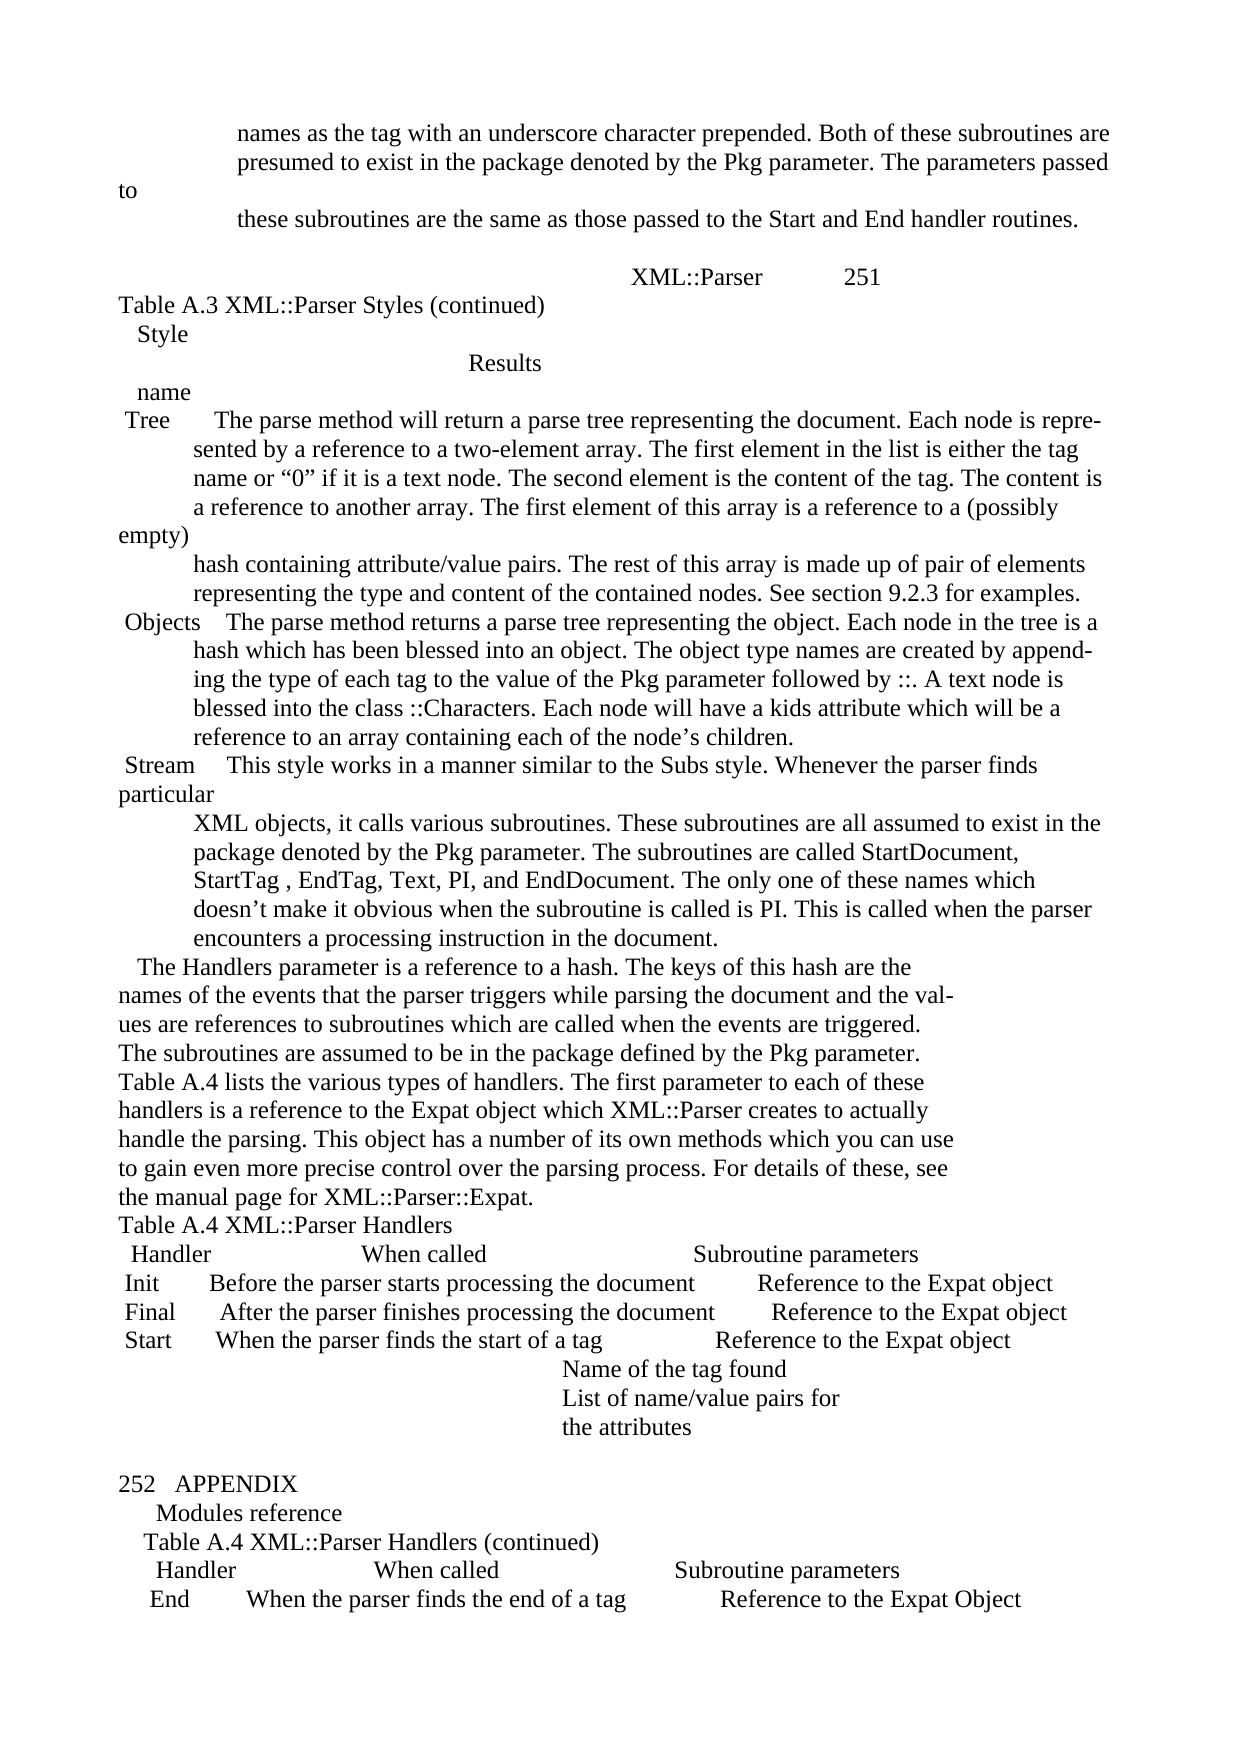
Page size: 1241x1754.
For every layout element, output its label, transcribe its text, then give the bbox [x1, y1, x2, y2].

text Init Before the parser starts processing the document Reference to the Expat object [118, 1268, 1122, 1297]
text The subroutines are assumed to be in the package defined by the Pkg parameter. [118, 1038, 1122, 1067]
text 252 APPENDIX [118, 1469, 1122, 1498]
text hash which has been blessed into an object. The object type names are created by append- [118, 636, 1122, 664]
text Final After the parser finishes processing the document Reference to the Expat object [118, 1297, 1122, 1326]
text reference to an array containing each of the node’s children. [118, 722, 1122, 751]
text sented by a reference to a two-element array. The first element in the list is either the tag [118, 434, 1122, 463]
text Tree The parse method will return a parse tree representing the document. Each node is repre- [118, 406, 1122, 434]
text Table A.4 XML::Parser Handlers (continued) [118, 1527, 1122, 1556]
text The Handlers parameter is a reference to a hash. The keys of this hash are the [118, 952, 1122, 981]
text package denoted by the Pkg parameter. The subroutines are called StartDocument, [118, 837, 1122, 866]
text ues are references to subroutines which are called when the events are triggered. [118, 1009, 1122, 1038]
text presumed to exist in the package denoted by the Pkg parameter. The parameters passed to [118, 147, 1122, 204]
text Handler When called Subroutine parameters [118, 1556, 1122, 1584]
text Table A.4 XML::Parser Handlers [118, 1211, 1122, 1239]
text Results [118, 348, 1122, 377]
text Table A.3 XML::Parser Styles (continued) [118, 291, 1122, 319]
text a reference to another array. The first element of this array is a reference to a (possibly empty) [118, 492, 1122, 549]
text name or “0” if it is a text node. The second element is the content of the tag. The content is [118, 463, 1122, 492]
text Table A.4 lists the various types of handlers. The first parameter to each of these [118, 1067, 1122, 1096]
text XML objects, it calls various subroutines. These subroutines are all assumed to exist in the [118, 808, 1122, 837]
text doesn’t make it obvious when the subroutine is called is PI. This is called when the parser [118, 894, 1122, 923]
text these subroutines are the same as those passed to the Start and End handler routines. [118, 204, 1122, 233]
text XML::Parser 251 [118, 262, 1122, 291]
text Stream This style works in a manner similar to the Subs style. Whenever the parser finds particular [118, 751, 1122, 808]
text representing the type and content of the contained nodes. See section 9.2.3 for examples. [118, 578, 1122, 607]
text ing the type of each tag to the value of the Pkg parameter followed by ::. A text node is [118, 664, 1122, 693]
text handle the parsing. This object has a number of its own methods which you can use [118, 1124, 1122, 1153]
text to gain even more precise control over the parsing process. For details of these, see [118, 1153, 1122, 1182]
text Style [118, 319, 1122, 348]
text names of the events that the parser triggers while parsing the document and the val- [118, 981, 1122, 1009]
text handlers is a reference to the Expat object which XML::Parser creates to actually [118, 1096, 1122, 1124]
text names as the tag with an underscore character prepended. Both of these subroutines are [118, 118, 1122, 147]
text encounters a processing instruction in the document. [118, 923, 1122, 952]
text End When the parser finds the end of a tag Reference to the Expat Object [118, 1584, 1122, 1613]
text hash containing attribute/value pairs. The rest of this array is made up of pair of elements [118, 549, 1122, 578]
text Modules reference [118, 1498, 1122, 1527]
text the manual page for XML::Parser::Expat. [118, 1182, 1122, 1211]
text Start When the parser finds the start of a tag Reference to the Expat object [118, 1326, 1122, 1354]
text List of name/value pairs for [118, 1383, 1122, 1412]
text Handler When called Subroutine parameters [118, 1239, 1122, 1268]
text name [118, 377, 1122, 406]
text blessed into the class ::Characters. Each node will have a kids attribute which will be a [118, 693, 1122, 722]
text Name of the tag found [118, 1354, 1122, 1383]
text Objects The parse method returns a parse tree representing the object. Each node in the tree is a [118, 607, 1122, 636]
text the attributes [118, 1412, 1122, 1441]
text StartTag , EndTag, Text, PI, and EndDocument. The only one of these names which [118, 866, 1122, 894]
